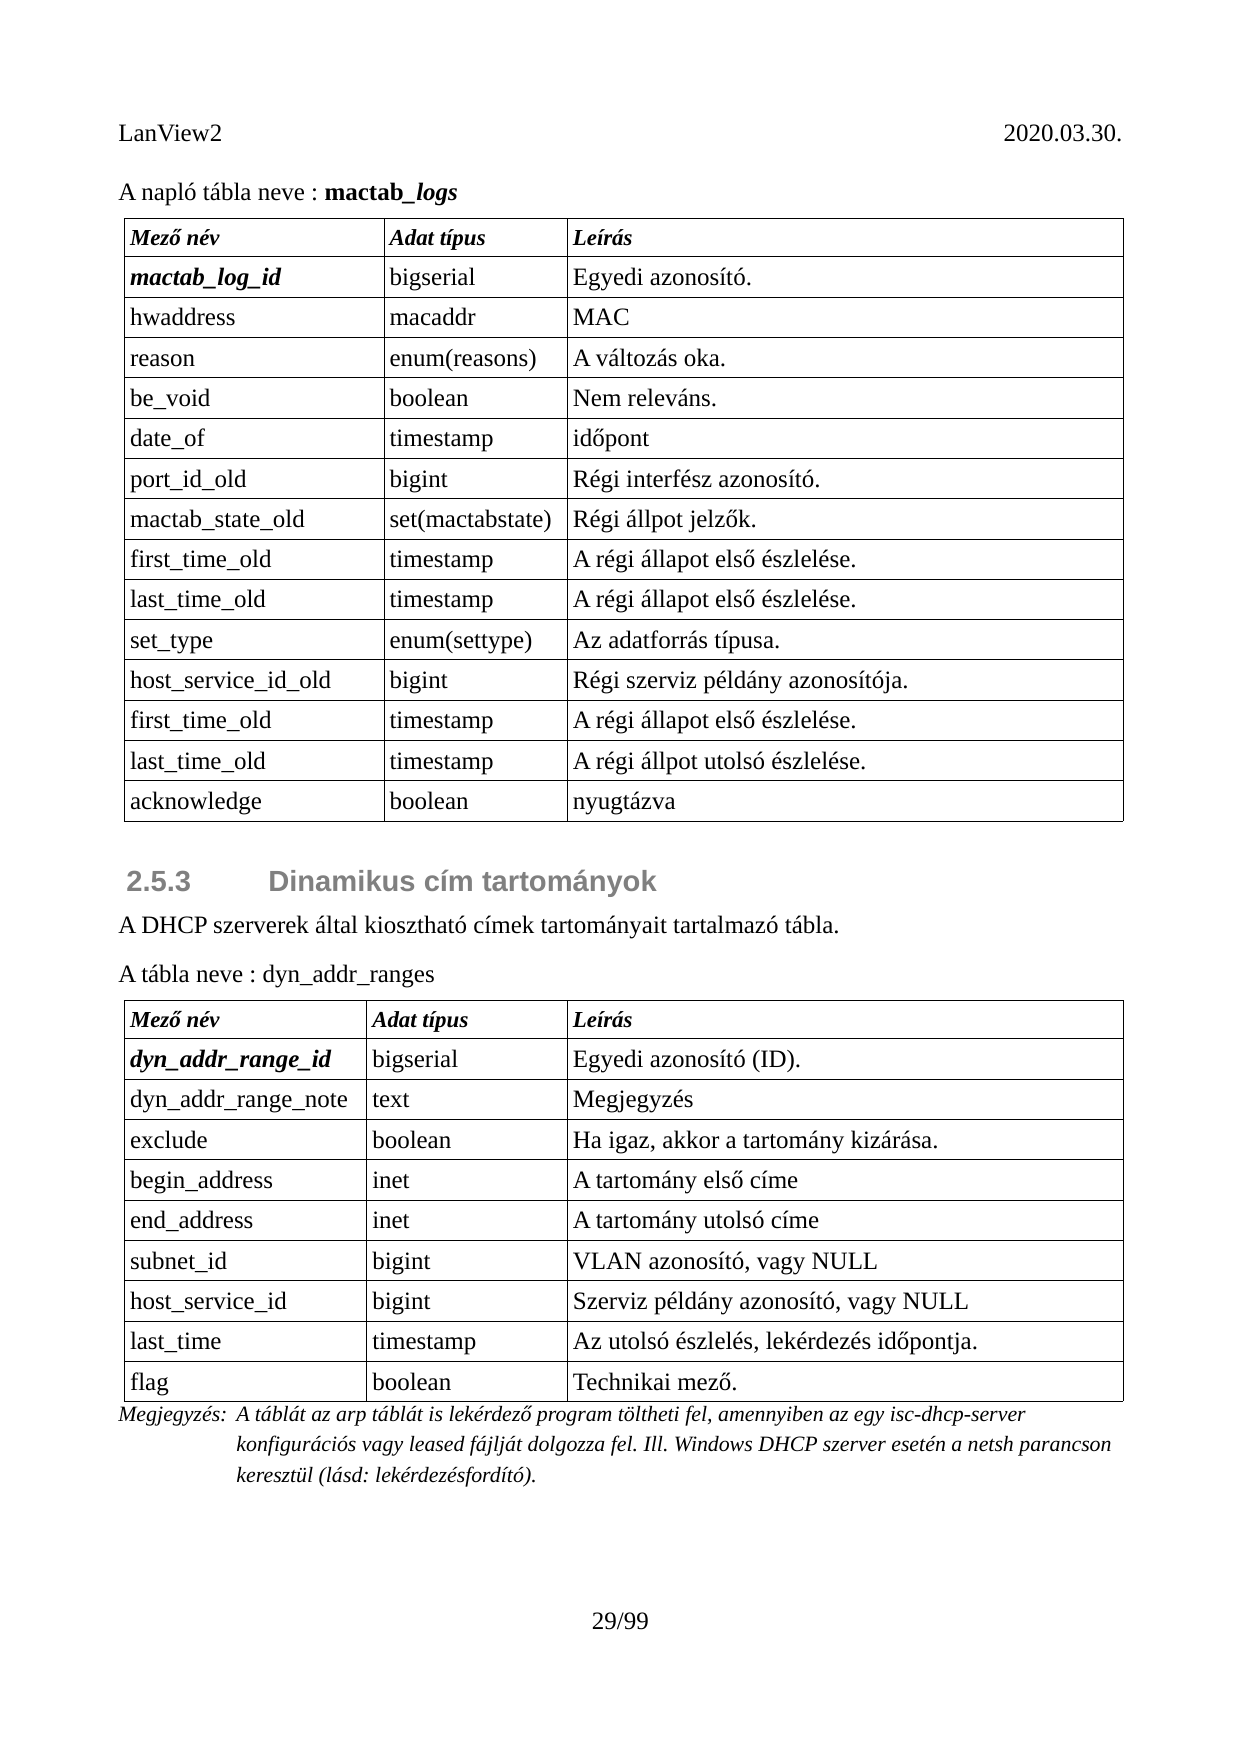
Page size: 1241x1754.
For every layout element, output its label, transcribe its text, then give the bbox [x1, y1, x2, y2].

table_cell bigserial [385, 257, 567, 297]
table_cell boolean [367, 1120, 567, 1159]
table_cell host_service_id_old [125, 660, 384, 700]
table_cell end_address [125, 1201, 366, 1240]
table_cell date_of [125, 419, 384, 458]
text A DHCP szerverek által kiosztható címek tartományait tartalmazó tábla. [118, 910, 1122, 939]
table_header Adat típus [385, 219, 567, 256]
table_cell dyn_addr_range_id [125, 1039, 366, 1079]
table_cell A tartomány utolsó címe [568, 1201, 1123, 1240]
text Megjegyzés: A táblát az arp táblát is lekérdező program töltheti fel, amennyiben az egy isc-dhcp-server konfigurációs vagy leased fájlját dolgozza fel. Ill. Windows DHCP szerver esetén a netsh parancson keresztül (lásd: lekérdezésfordító). [118, 1401, 1122, 1487]
table_cell A régi állapot első észlelése. [568, 580, 1123, 619]
table_cell hwaddress [125, 298, 384, 337]
table_cell timestamp [385, 419, 567, 458]
table_cell begin_address [125, 1160, 366, 1199]
text A tábla neve : dyn_addr_ranges [118, 959, 1122, 988]
table_cell nyugtázva [568, 781, 1123, 821]
table_cell Egyedi azonosító (ID). [568, 1039, 1123, 1079]
table_cell mactab_log_id [125, 257, 384, 297]
table_cell flag [125, 1362, 366, 1401]
table_cell bigserial [367, 1039, 567, 1079]
table_cell last_time [125, 1322, 366, 1361]
subtitle Dinamikus cím tartományok [118, 864, 1122, 898]
table_cell be_void [125, 378, 384, 417]
table_cell last_time_old [125, 580, 384, 619]
table_cell Az utolsó észlelés, lekérdezés időpontja. [568, 1322, 1123, 1361]
table_cell inet [367, 1160, 567, 1199]
table_cell acknowledge [125, 781, 384, 821]
table_header Mező név [125, 1001, 366, 1038]
table_cell Az adatforrás típusa. [568, 620, 1123, 659]
table_cell A régi állpot utolsó észlelése. [568, 741, 1123, 780]
table_cell enum(reasons) [385, 338, 567, 377]
table_cell bigint [385, 660, 567, 700]
table_cell boolean [367, 1362, 567, 1401]
table_cell bigint [367, 1241, 567, 1280]
table_cell Szerviz példány azonosító, vagy NULL [568, 1281, 1123, 1321]
table_cell Technikai mező. [568, 1362, 1123, 1401]
table_cell set(mactabstate) [385, 499, 567, 538]
table_cell időpont [568, 419, 1123, 458]
table_cell first_time_old [125, 701, 384, 740]
table_cell text [367, 1080, 567, 1119]
table_cell timestamp [385, 701, 567, 740]
table_header Mező név [125, 219, 384, 256]
table_cell host_service_id [125, 1281, 366, 1321]
table_cell A változás oka. [568, 338, 1123, 377]
table_cell first_time_old [125, 540, 384, 579]
table_cell Egyedi azonosító. [568, 257, 1123, 297]
table_cell Régi állpot jelzők. [568, 499, 1123, 538]
table_cell macaddr [385, 298, 567, 337]
table_cell Megjegyzés [568, 1080, 1123, 1119]
table_cell reason [125, 338, 384, 377]
table_cell A régi állapot első észlelése. [568, 701, 1123, 740]
table_cell subnet_id [125, 1241, 366, 1280]
table_cell VLAN azonosító, vagy NULL [568, 1241, 1123, 1280]
table_cell last_time_old [125, 741, 384, 780]
table_cell A tartomány első címe [568, 1160, 1123, 1199]
table_cell Régi szerviz példány azonosítója. [568, 660, 1123, 700]
table_cell A régi állapot első észlelése. [568, 540, 1123, 579]
table_cell Régi interfész azonosító. [568, 459, 1123, 498]
table_header Leírás [568, 1001, 1123, 1038]
table_cell timestamp [385, 580, 567, 619]
table_cell exclude [125, 1120, 366, 1159]
table_cell timestamp [385, 540, 567, 579]
table_header Adat típus [367, 1001, 567, 1038]
table_cell Ha igaz, akkor a tartomány kizárása. [568, 1120, 1123, 1159]
table_cell inet [367, 1201, 567, 1240]
table_cell boolean [385, 781, 567, 821]
table_cell port_id_old [125, 459, 384, 498]
table_cell bigint [367, 1281, 567, 1321]
table_cell MAC [568, 298, 1123, 337]
table_cell bigint [385, 459, 567, 498]
table_cell dyn_addr_range_note [125, 1080, 366, 1119]
table_cell mactab_state_old [125, 499, 384, 538]
text A napló tábla neve : mactab_logs [118, 177, 1122, 206]
table_header Leírás [568, 219, 1123, 256]
table_cell timestamp [385, 741, 567, 780]
table_cell enum(settype) [385, 620, 567, 659]
table_cell timestamp [367, 1322, 567, 1361]
table_cell Nem releváns. [568, 378, 1123, 417]
table_cell set_type [125, 620, 384, 659]
table_cell boolean [385, 378, 567, 417]
